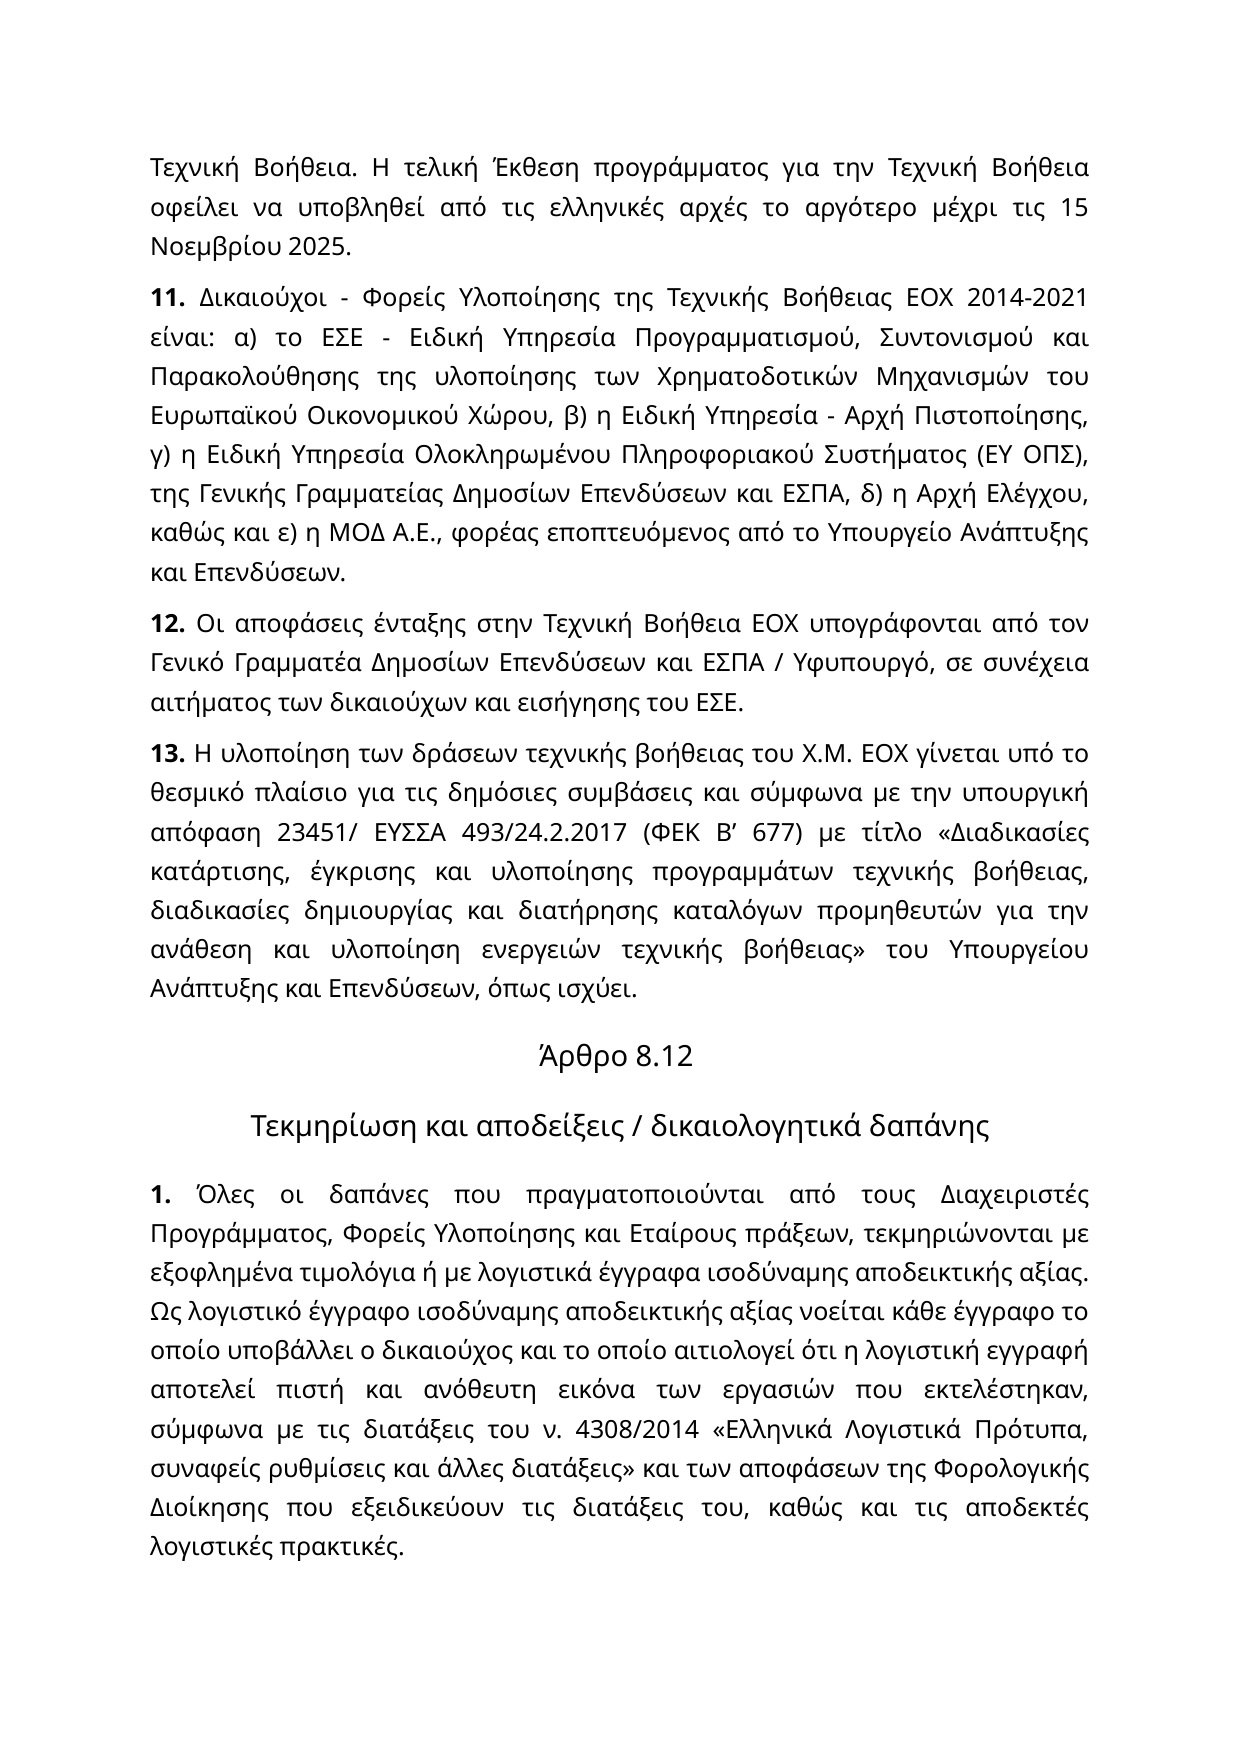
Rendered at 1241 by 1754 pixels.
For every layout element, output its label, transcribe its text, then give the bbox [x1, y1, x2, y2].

text 1. Όλες οι δαπάνες που πραγματοποιούνται από τους Διαχειριστές Προγράμματος, Φορείς Υλοποίησης και Εταίρους πράξεων, τεκμηριώνονται με εξοφλημένα τιμολόγια ή με λογιστικά έγγραφα ισοδύναμης αποδεικτικής αξίας. Ως λογιστικό έγγραφο ισοδύναμης αποδεικτικής αξίας νοείται κάθε έγγραφο το οποίο υποβάλλει ο δικαιούχος και το οποίο αιτιολογεί ότι η λογιστική εγγραφή αποτελεί πιστή και ανόθευτη εικόνα των εργασιών που εκτελέστηκαν, σύμφωνα με τις διατάξεις του ν. 4308/2014 «Ελληνικά Λογιστικά Πρότυπα, συναφείς ρυθμίσεις και άλλες διατάξεις» και των αποφάσεων της Φορολογικής Διοίκησης που εξειδικεύουν τις διατάξεις του, καθώς και τις αποδεκτές λογιστικές πρακτικές. [150, 1176, 1090, 1563]
text 13. Η υλοποίηση των δράσεων τεχνικής βοήθειας του Χ.Μ. ΕΟΧ γίνεται υπό το θεσμικό πλαίσιο για τις δημόσιες συμβάσεις και σύμφωνα με την υπουργική απόφαση 23451/ ΕΥΣΣΑ 493/24.2.2017 (ΦΕΚ Β’ 677) με τίτλο «Διαδικασίες κατάρτισης, έγκρισης και υλοποίησης προγραμμάτων τεχνικής βοήθειας, διαδικασίες δημιουργίας και διατήρησης καταλόγων προμηθευτών για την ανάθεση και υλοποίηση ενεργειών τεχνικής βοήθειας» του Υπουργείου Ανάπτυξης και Επενδύσεων, όπως ισχύει. [150, 736, 1090, 1005]
text Τεχνική Βοήθεια. Η τελική Έκθεση προγράμματος για την Τεχνική Βοήθεια οφείλει να υποβληθεί από τις ελληνικές αρχές το αργότερο μέχρι τις 15 Νοεμβρίου 2025. [150, 150, 1090, 262]
subtitle Τεκμηρίωση και αποδείξεις / δικαιολογητικά δαπάνης [150, 1106, 1090, 1145]
text 12. Οι αποφάσεις ένταξης στην Τεχνική Βοήθεια ΕΟΧ υπογράφονται από τον Γενικό Γραμματέα Δημοσίων Επενδύσεων και ΕΣΠΑ / Υφυπουργό, σε συνέχεια αιτήματος των δικαιούχων και εισήγησης του ΕΣΕ. [150, 606, 1090, 718]
subtitle Άρθρο 8.12 [150, 1035, 1090, 1075]
text 11. Δικαιούχοι - Φορείς Υλοποίησης της Τεχνικής Βοήθειας ΕΟΧ 2014-2021 είναι: α) το ΕΣΕ - Ειδική Υπηρεσία Προγραμματισμού, Συντονισμού και Παρακολούθησης της υλοποίησης των Χρηματοδοτικών Μηχανισμών του Ευρωπαϊκού Οικονομικού Χώρου, β) η Ειδική Υπηρεσία - Αρχή Πιστοποίησης, γ) η Ειδική Υπηρεσία Ολοκληρωμένου Πληροφοριακού Συστήματος (ΕΥ ΟΠΣ), της Γενικής Γραμματείας Δημοσίων Επενδύσεων και ΕΣΠΑ, δ) η Αρχή Ελέγχου, καθώς και ε) η ΜΟΔ Α.Ε., φορέας εποπτευόμενος από το Υπουργείο Ανάπτυξης και Επενδύσεων. [150, 280, 1090, 588]
